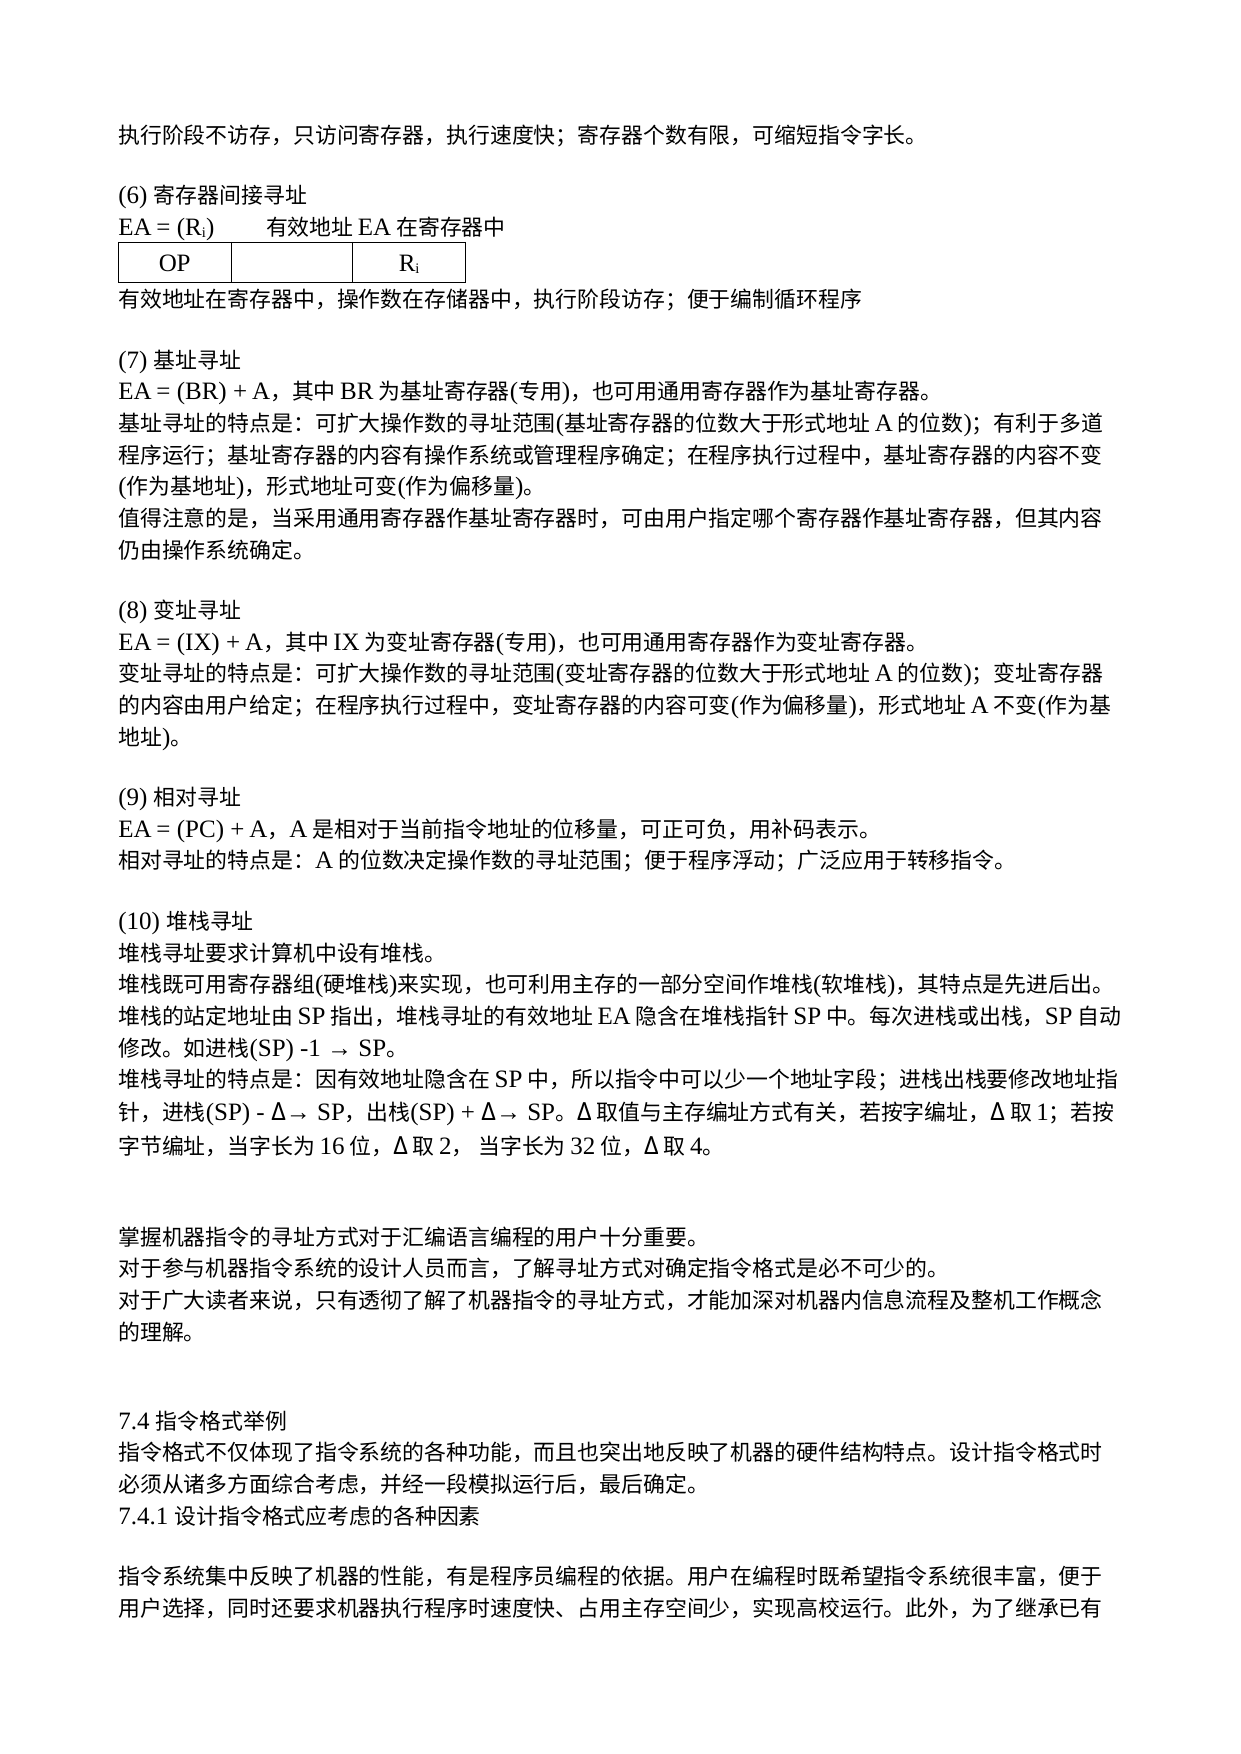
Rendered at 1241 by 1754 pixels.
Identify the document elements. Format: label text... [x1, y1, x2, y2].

text 指令格式不仅体现了指令系统的各种功能，而且也突出地反映了机器的硬件结构特点。设计指令格式时必须从诸多方面综合考虑，并经一段模拟运行后，最后确定。 [118, 1435, 1122, 1499]
text EA = (Ri) 有效地址EA在寄存器中 [118, 210, 1122, 242]
table_header Ri [353, 243, 465, 282]
text (8) 变址寻址 [118, 593, 1122, 625]
text (7) 基址寻址 [118, 343, 1122, 374]
text 对于参与机器指令系统的设计人员而言，了解寻址方式对确定指令格式是必不可少的。 [118, 1251, 1122, 1283]
text 相对寻址的特点是：A的位数决定操作数的寻址范围；便于程序浮动；广泛应用于转移指令。 [118, 843, 1122, 875]
text 7.4 指令格式举例 [118, 1404, 1122, 1435]
text (6) 寄存器间接寻址 [118, 178, 1122, 210]
text (10) 堆栈寻址 [118, 904, 1122, 936]
text 指令系统集中反映了机器的性能，有是程序员编程的依据。用户在编程时既希望指令系统很丰富，便于用户选择，同时还要求机器执行程序时速度快、占用主存空间少，实现高校运行。此外，为了继承已有 [118, 1559, 1122, 1622]
text EA = (BR) + A，其中BR为基址寄存器(专用)，也可用通用寄存器作为基址寄存器。 [118, 374, 1122, 406]
table_header OP [119, 243, 231, 282]
text 基址寻址的特点是：可扩大操作数的寻址范围(基址寄存器的位数大于形式地址A的位数)；有利于多道程序运行；基址寄存器的内容有操作系统或管理程序确定；在程序执行过程中，基址寄存器的内容不变(作为基地址)，形式地址可变(作为偏移量)。 [118, 406, 1122, 501]
table_header [232, 243, 352, 282]
text 堆栈寻址的特点是：因有效地址隐含在SP中，所以指令中可以少一个地址字段；进栈出栈要修改地址指针，进栈(SP) - Δ→ SP，出栈(SP) + Δ→ SP。Δ取值与主存编址方式有关，若按字编址，Δ取1；若按字节编址，当字长为16位，Δ取2， 当字长为32位，Δ取4。 [118, 1062, 1122, 1162]
text 7.4.1 设计指令格式应考虑的各种因素 [118, 1499, 1122, 1530]
text EA = (PC) + A，A是相对于当前指令地址的位移量，可正可负，用补码表示。 [118, 812, 1122, 843]
text 掌握机器指令的寻址方式对于汇编语言编程的用户十分重要。 [118, 1219, 1122, 1251]
text 堆栈寻址要求计算机中设有堆栈。 [118, 936, 1122, 967]
text 有效地址在寄存器中，操作数在存储器中，执行阶段访存；便于编制循环程序 [118, 282, 1122, 314]
text EA = (IX) + A，其中IX为变址寄存器(专用)，也可用通用寄存器作为变址寄存器。 [118, 625, 1122, 656]
text 值得注意的是，当采用通用寄存器作基址寄存器时，可由用户指定哪个寄存器作基址寄存器，但其内容仍由操作系统确定。 [118, 501, 1122, 564]
text 对于广大读者来说，只有透彻了解了机器指令的寻址方式，才能加深对机器内信息流程及整机工作概念的理解。 [118, 1283, 1122, 1346]
text 变址寻址的特点是：可扩大操作数的寻址范围(变址寄存器的位数大于形式地址A的位数)；变址寄存器的内容由用户给定；在程序执行过程中，变址寄存器的内容可变(作为偏移量)，形式地址A不变(作为基地址)。 [118, 656, 1122, 751]
text (9) 相对寻址 [118, 780, 1122, 812]
text 堆栈既可用寄存器组(硬堆栈)来实现，也可利用主存的一部分空间作堆栈(软堆栈)，其特点是先进后出。堆栈的站定地址由SP指出，堆栈寻址的有效地址EA隐含在堆栈指针SP中。每次进栈或出栈，SP自动修改。如进栈(SP) -1 → SP。 [118, 967, 1122, 1062]
text 执行阶段不访存，只访问寄存器，执行速度快；寄存器个数有限，可缩短指令字长。 [118, 118, 1122, 150]
